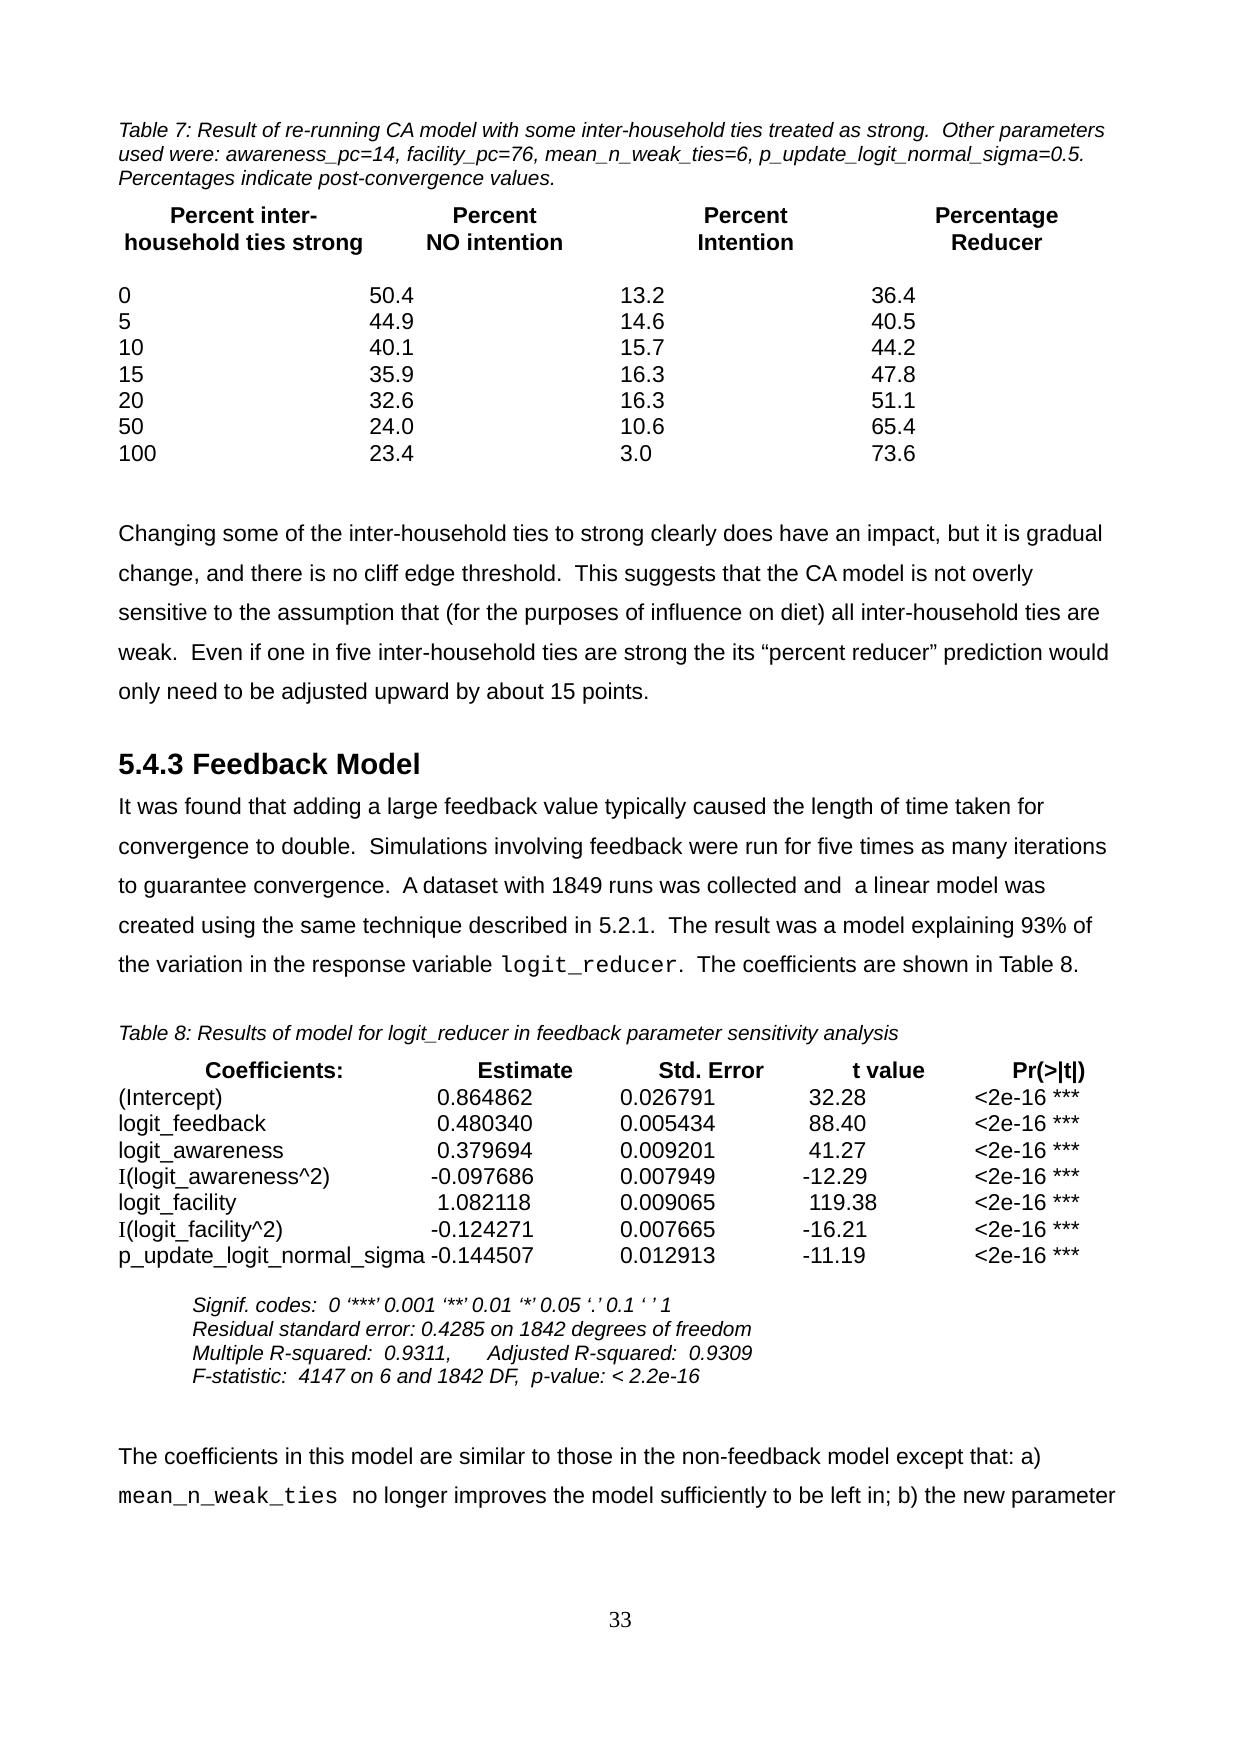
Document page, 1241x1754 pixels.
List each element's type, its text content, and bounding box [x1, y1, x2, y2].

table_header t value [803, 1058, 974, 1084]
subtitle Feedback Model [118, 747, 1122, 781]
table_cell 0.009201 [620, 1137, 802, 1163]
table_cell 5 [118, 308, 369, 334]
table_cell 0.480340 [431, 1110, 620, 1137]
text Table 8: Results of model for logit_reducer in feedback parameter sensitivity analysis [118, 1021, 1122, 1045]
table_cell 1.082118 [431, 1189, 620, 1216]
table_cell logit_facility [118, 1189, 431, 1216]
table_cell 16.3 [620, 361, 871, 387]
table_cell 44.9 [369, 308, 620, 334]
table_cell (Intercept) [118, 1084, 431, 1110]
table_cell 44.2 [871, 334, 1122, 361]
text F-statistic: 4147 on 6 and 1842 DF, p-value: < 2.2e-16 [192, 1364, 1122, 1388]
table_header Percentage Reducer [871, 203, 1122, 282]
table_cell 0.007665 [620, 1216, 802, 1242]
table_cell 15 [118, 361, 369, 387]
table_cell 0.864862 [431, 1084, 620, 1110]
text Table 7: Result of re-running CA model with some inter-household ties treated as strong. Other parameters used were: awareness_pc=14, facility_pc=76, mean_n_weak_ties=6, p_update_logit_normal_sigma=0.5. Percentages indicate post-convergence values. [118, 118, 1122, 190]
table_cell I(logit_awareness^2) [118, 1163, 431, 1189]
table_cell 14.6 [620, 308, 871, 334]
table_cell 65.4 [871, 413, 1122, 440]
table_cell logit_feedback [118, 1110, 431, 1137]
table_cell 0.012913 [620, 1242, 802, 1268]
table_cell 35.9 [369, 361, 620, 387]
table_cell 50.4 [369, 282, 620, 308]
table_cell <2e-16 *** [974, 1163, 1123, 1189]
text It was found that adding a large feedback value typically caused the length of time taken for convergence to double. Simulations involving feedback were run for five times as many iterations to guarantee convergence. A dataset with 1849 runs was collected and a linear model was created using the same technique described in 5.2.1. The result was a model explaining 93% of the variation in the response variable logit_reducer. The coefficients are shown in Table 8. [118, 793, 1122, 979]
table_cell 10 [118, 334, 369, 361]
table_cell <2e-16 *** [974, 1084, 1123, 1110]
table_cell 32.6 [369, 387, 620, 413]
table_header Percent inter-household ties strong [118, 203, 369, 282]
table_cell -12.29 [803, 1163, 974, 1189]
table_cell 0 [118, 282, 369, 308]
table_cell 16.3 [620, 387, 871, 413]
table_cell 15.7 [620, 334, 871, 361]
table_cell 0.026791 [620, 1084, 802, 1110]
table_cell 0.009065 [620, 1189, 802, 1216]
table_header Pr(>|t|) [974, 1058, 1123, 1084]
text The coefficients in this model are similar to those in the non-feedback model except that: a) mean_n_weak_ties no longer improves the model sufficiently to be left in; b) the new parameter [118, 1443, 1122, 1510]
text Multiple R-squared: 0.9311, Adjusted R-squared: 0.9309 [192, 1340, 1122, 1364]
table_cell <2e-16 *** [974, 1189, 1123, 1216]
table_cell 0.005434 [620, 1110, 802, 1137]
table_cell 50 [118, 413, 369, 440]
table_cell 36.4 [871, 282, 1122, 308]
text Changing some of the inter-household ties to strong clearly does have an impact, but it is gradual change, and there is no cliff edge threshold. This suggests that the CA model is not overly sensitive to the assumption that (for the purposes of influence on diet) all inter-household ties are weak. Even if one in five inter-household ties are strong the its “percent reducer” prediction would only need to be adjusted upward by about 15 points. [118, 520, 1122, 704]
table_cell 51.1 [871, 387, 1122, 413]
table_cell 0.379694 [431, 1137, 620, 1163]
table_cell 0.007949 [620, 1163, 802, 1189]
text Residual standard error: 0.4285 on 1842 degrees of freedom [192, 1316, 1122, 1340]
table_cell -0.097686 [431, 1163, 620, 1189]
table_cell <2e-16 *** [974, 1137, 1123, 1163]
table_cell logit_awareness [118, 1137, 431, 1163]
table_cell 20 [118, 387, 369, 413]
table_cell 32.28 [803, 1084, 974, 1110]
table_cell -11.19 [803, 1242, 974, 1268]
table_cell 119.38 [803, 1189, 974, 1216]
table_cell 100 [118, 440, 369, 466]
table_cell I(logit_facility^2) [118, 1216, 431, 1242]
table_cell -0.124271 [431, 1216, 620, 1242]
table_header Coefficients: [118, 1058, 431, 1084]
table_cell 13.2 [620, 282, 871, 308]
table_header Estimate [431, 1058, 620, 1084]
table_cell <2e-16 *** [974, 1216, 1123, 1242]
table_cell 88.40 [803, 1110, 974, 1137]
table_cell p_update_logit_normal_sigma [118, 1242, 431, 1268]
table_cell 10.6 [620, 413, 871, 440]
table_cell 73.6 [871, 440, 1122, 466]
table_cell <2e-16 *** [974, 1242, 1123, 1268]
table_cell 40.5 [871, 308, 1122, 334]
table_cell <2e-16 *** [974, 1110, 1123, 1137]
text Signif. codes: 0 ‘***’ 0.001 ‘**’ 0.01 ‘*’ 0.05 ‘.’ 0.1 ‘ ’ 1 [192, 1292, 1122, 1316]
table_cell -16.21 [803, 1216, 974, 1242]
table_cell 23.4 [369, 440, 620, 466]
table_cell 47.8 [871, 361, 1122, 387]
table_cell -0.144507 [431, 1242, 620, 1268]
table_cell 41.27 [803, 1137, 974, 1163]
table_cell 24.0 [369, 413, 620, 440]
table_header Std. Error [620, 1058, 802, 1084]
table_header Percent NO intention [369, 203, 620, 282]
table_header Percent Intention [620, 203, 871, 282]
table_cell 40.1 [369, 334, 620, 361]
table_cell 3.0 [620, 440, 871, 466]
